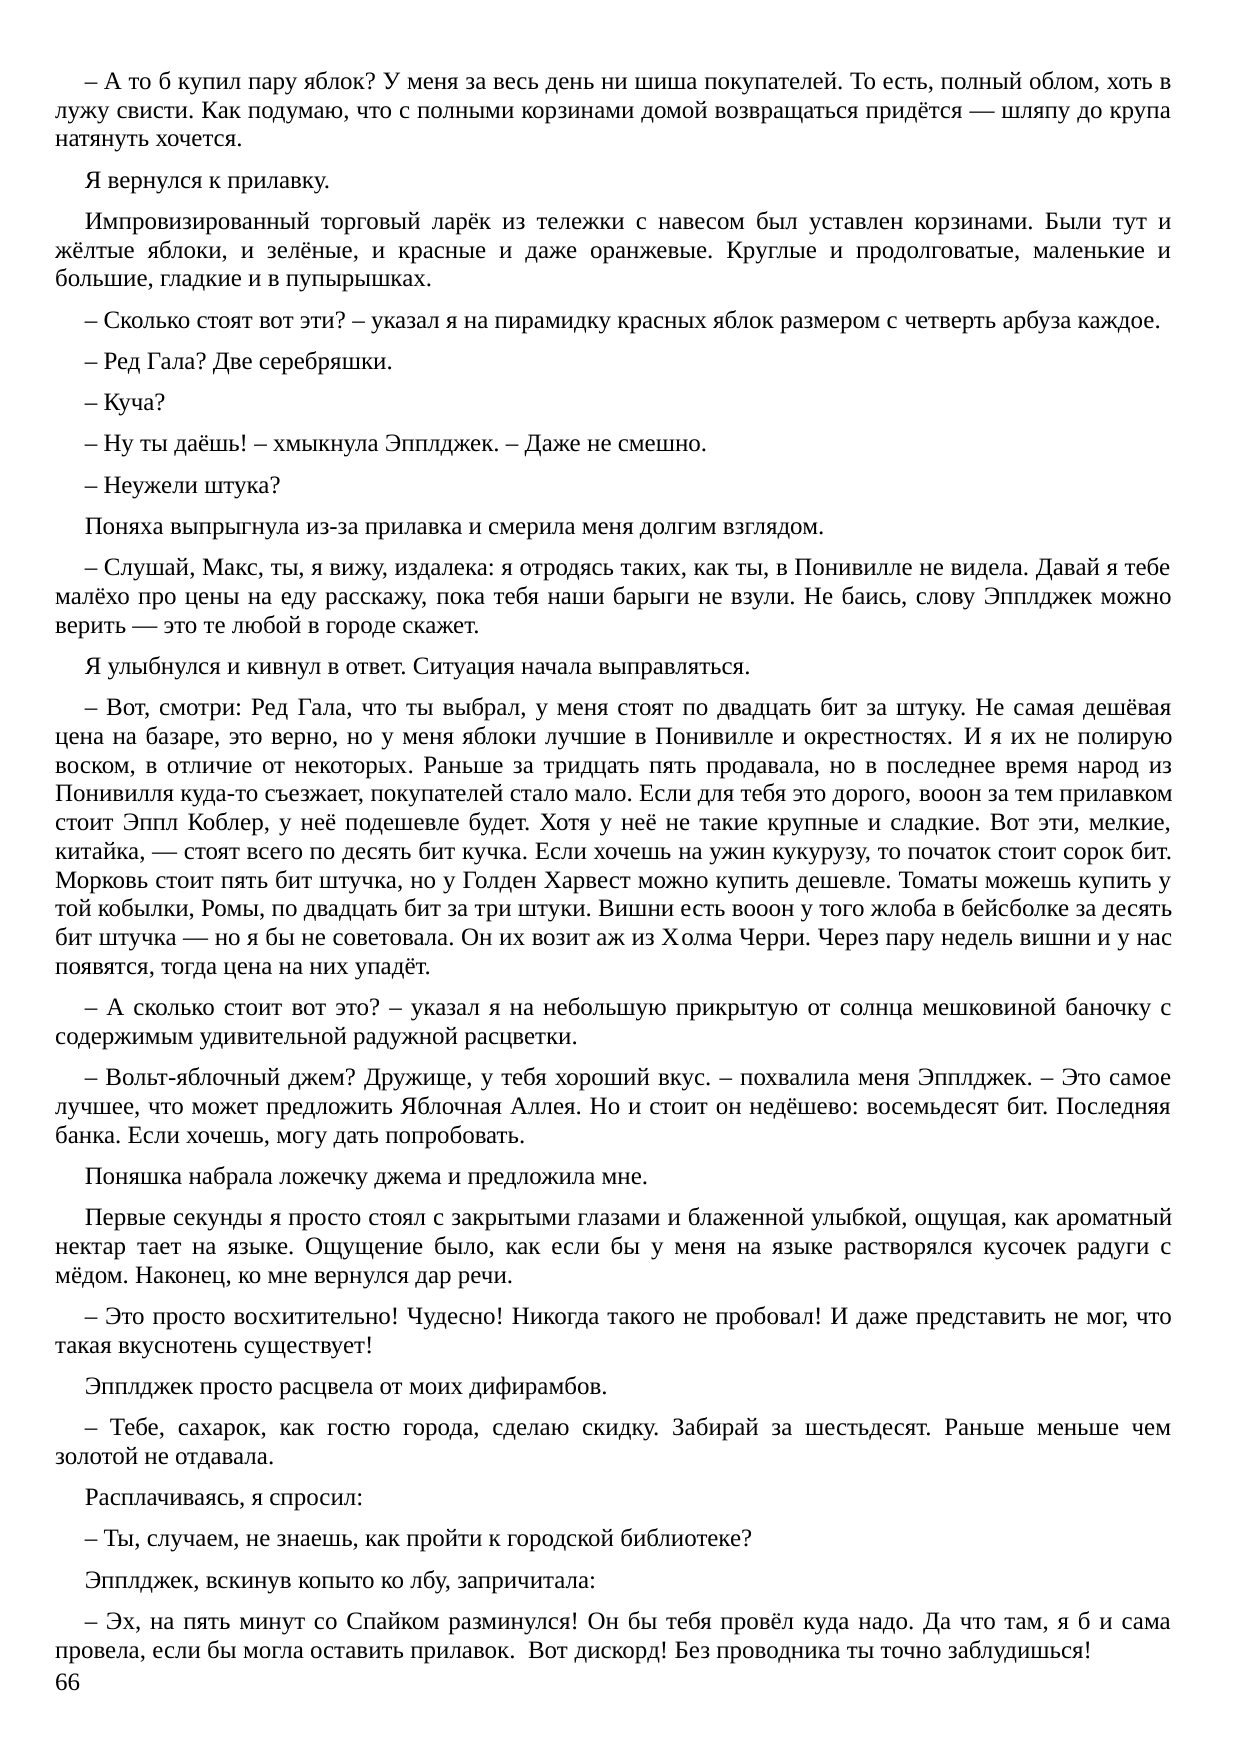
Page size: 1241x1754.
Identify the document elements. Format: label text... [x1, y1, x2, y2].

text – Ред Гала? Две серебряшки. [55, 346, 1173, 375]
text – Эх, на пять минут со Спайком разминулся! Он бы тебя провёл куда надо. Да что там, я б и сама провела, если бы могла оставить прилавок. Вот дискорд! Без проводника ты точно заблудишься! [55, 1606, 1173, 1663]
text Расплачиваясь, я спросил: [55, 1482, 1173, 1511]
text – Это просто восхитительно! Чудесно! Никогда такого не пробовал! И даже представить не мог, что такая вкуснотень существует! [55, 1301, 1173, 1358]
text Импровизированный торговый ларёк из тележки с навесом был уставлен корзинами. Были тут и жёлтые яблоки, и зелёные, и красные и даже оранжевые. Круглые и продолговатые, маленькие и большие, гладкие и в пупырышках. [55, 206, 1173, 292]
text – Куча? [55, 387, 1173, 416]
text – Ну ты даёшь! – хмыкнула Эпплджек. – Даже не смешно. [55, 428, 1173, 457]
text – Слушай, Макс, ты, я вижу, издалека: я отродясь таких, как ты, в Понивилле не видела. Давай я тебе малёхо про цены на еду расскажу, пока тебя наши барыги не взули. Не баись, слову Эпплджек можно верить — это те любой в городе скажет. [55, 552, 1173, 638]
text – Неужели штука? [55, 470, 1173, 498]
text Эпплджек просто расцвела от моих дифирамбов. [55, 1371, 1173, 1400]
text – А то б купил пару яблок? У меня за весь день ни шиша покупателей. То есть, полный облом, хоть в лужу свисти. Как подумаю, что с полными корзинами домой возвращаться придётся — шляпу до крупа натянуть хочется. [55, 66, 1173, 152]
text Первые секунды я просто стоял с закрытыми глазами и блаженной улыбкой, ощущая, как ароматный нектар тает на языке. Ощущение было, как если бы у меня на языке растворялся кусочек радуги с мёдом. Наконец, ко мне вернулся дар речи. [55, 1202, 1173, 1288]
text – Ты, случаем, не знаешь, как пройти к городской библиотеке? [55, 1523, 1173, 1552]
text – Вольт-яблочный джем? Дружище, у тебя хороший вкус. – похвалила меня Эпплджек. – Это самое лучшее, что может предложить Яблочная Аллея. Но и стоит он недёшево: восемьдесят бит. Последняя банка. Если хочешь, могу дать попробовать. [55, 1062, 1173, 1148]
text – Тебе, сахарок, как гостю города, сделаю скидку. Забирай за шестьдесят. Раньше меньше чем золотой не отдавала. [55, 1412, 1173, 1470]
text Я вернулся к прилавку. [55, 165, 1173, 193]
text Поняшка набрала ложечку джема и предложила мне. [55, 1161, 1173, 1190]
text Эпплджек, вскинув копыто ко лбу, запричитала: [55, 1565, 1173, 1593]
text – Сколько стоят вот эти? – указал я на пирамидку красных яблок размером с четверть арбуза каждое. [55, 305, 1173, 333]
text – А сколько стоит вот это? – указал я на небольшую прикрытую от солнца мешковиной баночку с содержимым удивительной радужной расцветки. [55, 992, 1173, 1050]
text Поняха выпрыгнула из-за прилавка и смерила меня долгим взглядом. [55, 511, 1173, 540]
text Я улыбнулся и кивнул в ответ. Ситуация начала выправляться. [55, 651, 1173, 680]
text – Вот, смотри: Ред Гала, что ты выбрал, у меня стоят по двадцать бит за штуку. Не самая дешёвая цена на базаре, это верно, но у меня яблоки лучшие в Понивилле и окрестностях. И я их не полирую воском, в отличие от некоторых. Раньше за тридцать пять продавала, но в последнее время народ из Понивилля куда-то съезжает, покупателей стало мало. Если для тебя это дорого, вооон за тем прилавком стоит Эппл Коблер, у неё подешевле будет. Хотя у неё не такие крупные и сладкие. Вот эти, мелкие, китайка, — стоят всего по десять бит кучка. Если хочешь на ужин кукурузу, то початок стоит сорок бит. Морковь стоит пять бит штучка, но у Голден Харвест можно купить дешевле. Томаты можешь купить у той кобылки, Ромы, по двадцать бит за три штуки. Вишни есть вооон у того жлоба в бейсболке за десять бит штучка — но я бы не советовала. Он их возит аж из Холма Черри. Через пару недель вишни и у нас появятся, тогда цена на них упадёт. [55, 692, 1173, 980]
